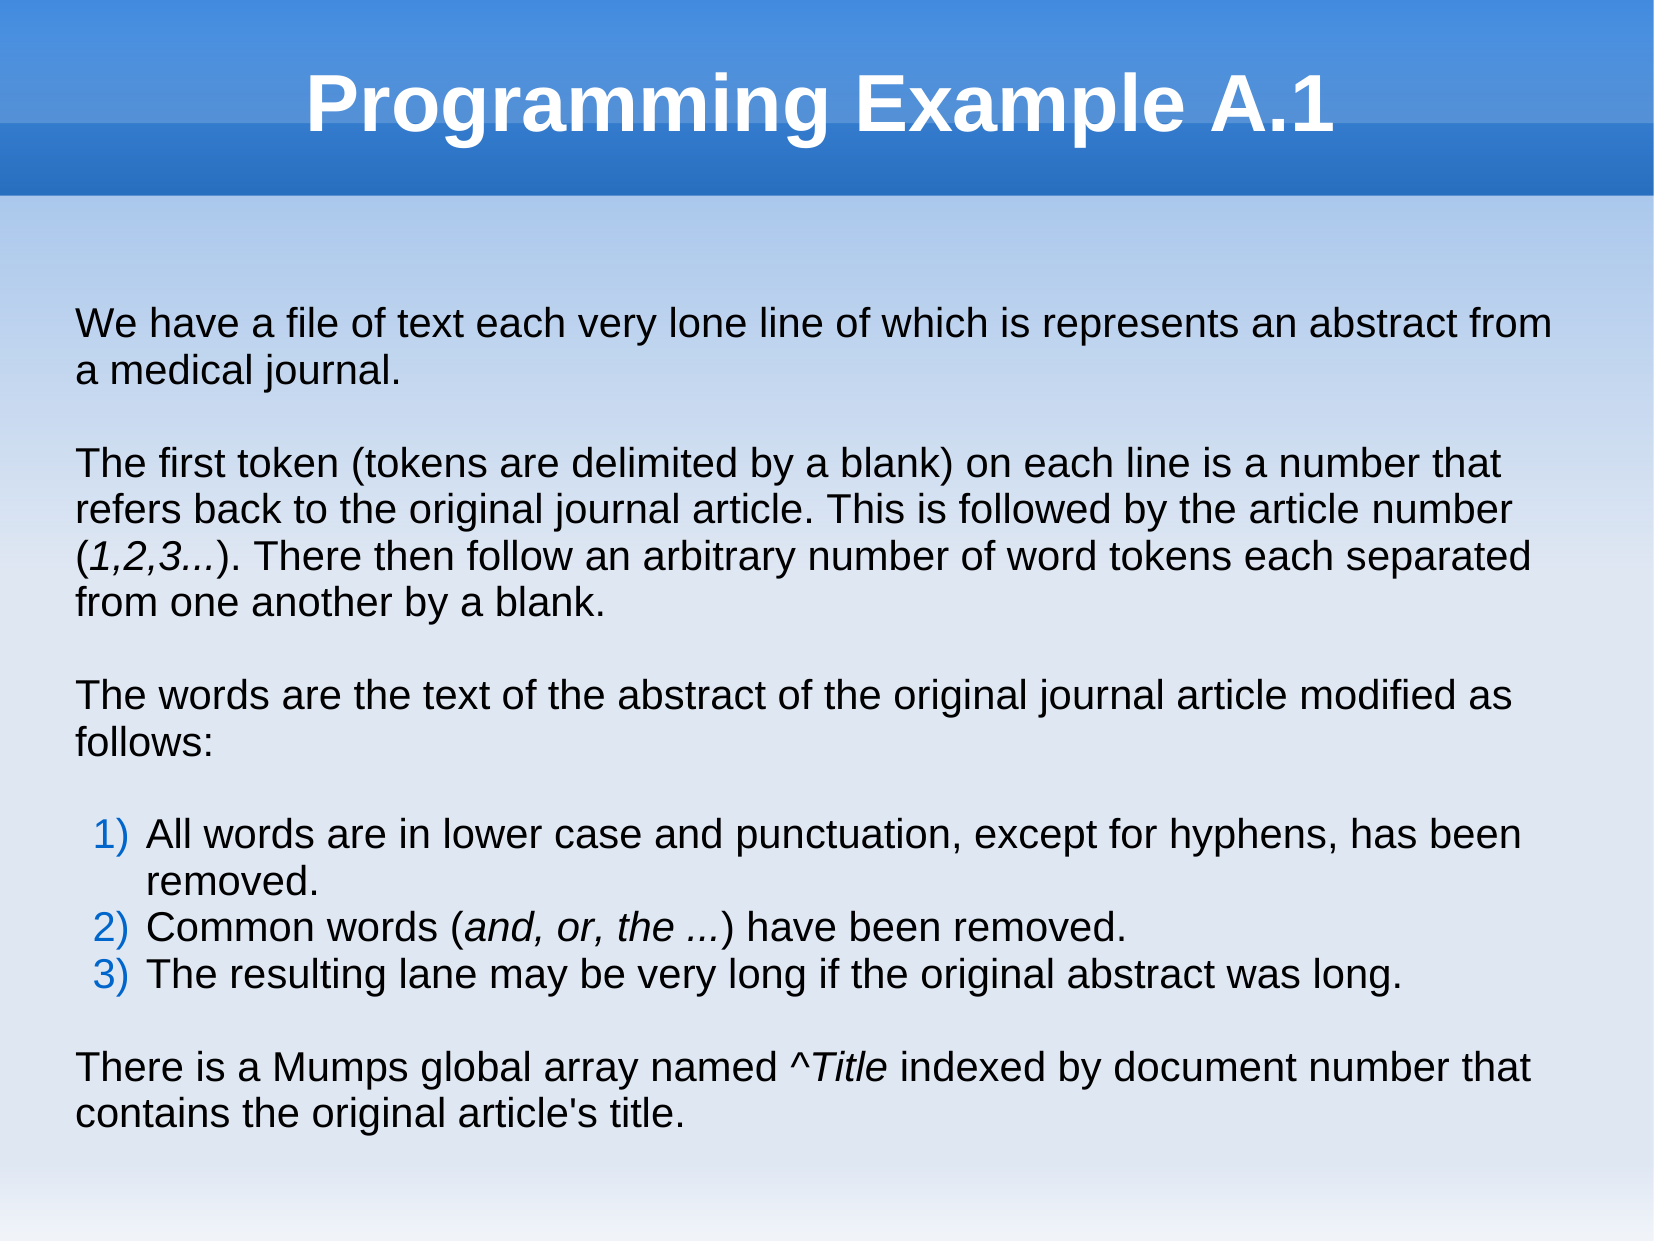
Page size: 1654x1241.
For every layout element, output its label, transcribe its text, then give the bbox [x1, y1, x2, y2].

picture [0, 0, 1654, 1241]
list We have a file of text each very lone line of which is represents an abstract from a medical journal. The first token (tokens are delimited by a blank) on each line is a number that refers back to the original journal article. This is followed by the article number (1,2,3...). There then follow an arbitrary number of word tokens each separated from one another by a blank. The words are the text of the abstract of the original journal article modified as follows: All words are in lower case and punctuation, except for hyphens, has been removed. Common words (and, or, the ...) have been removed. The resulting lane may be very long if the original abstract was long. There is a Mumps global array named ^Title indexed by document number that contains the original article's title. [75, 300, 1564, 1194]
title Programming Example A.1 [76, 0, 1565, 208]
